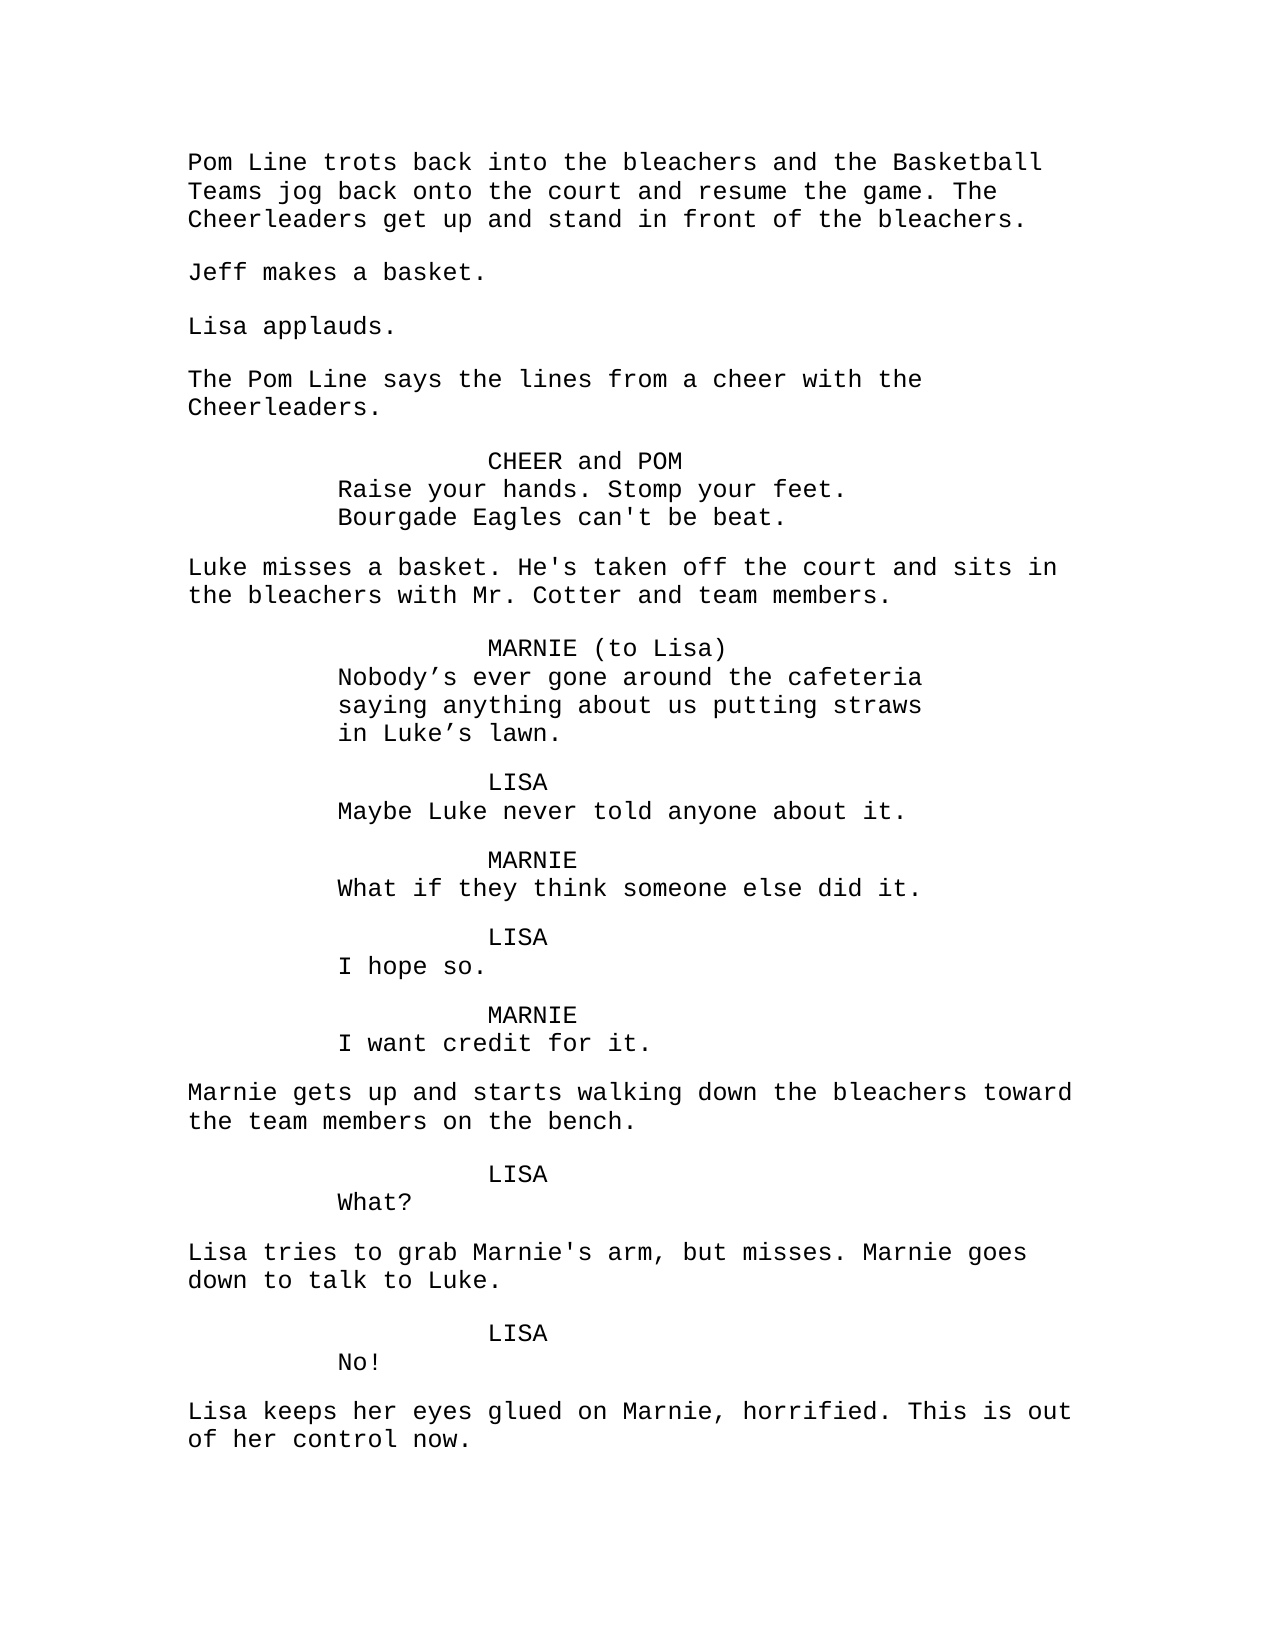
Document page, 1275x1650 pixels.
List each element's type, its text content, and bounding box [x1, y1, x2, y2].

text LISA [187, 1321, 1087, 1349]
text No! [337, 1349, 937, 1377]
text Lisa tries to grab Marnie's arm, but misses. Marnie goes down to talk to Luke. [187, 1239, 1087, 1296]
text LISA [187, 770, 1087, 798]
text MARNIE [187, 847, 1087, 876]
text LISA [187, 1162, 1087, 1190]
text Lisa keeps her eyes glued on Marnie, horrified. This is out of her control now. [187, 1398, 1087, 1455]
text MARNIE (to Lisa) [187, 636, 1087, 664]
text Luke misses a basket. He's taken off the court and sits in the bleachers with Mr. Cotter and team members. [187, 554, 1087, 611]
text Nobody’s ever gone around the cafeteria saying anything about us putting straws in Luke’s lawn. [337, 664, 937, 749]
text Maybe Luke never told anyone about it. [337, 798, 937, 827]
text Raise your hands. Stomp your feet. Bourgade Eagles can't be beat. [337, 477, 937, 533]
text Marnie gets up and starts walking down the bleachers toward the team members on the bench. [187, 1080, 1087, 1137]
text CHEER and POM [187, 448, 1087, 477]
text I want credit for it. [337, 1031, 937, 1059]
text MARNIE [187, 1002, 1087, 1031]
text I hope so. [337, 953, 937, 982]
text What if they think someone else did it. [337, 876, 937, 904]
text Jeff makes a basket. [187, 260, 1087, 288]
text The Pom Line says the lines from a cheer with the Cheerleaders. [187, 367, 1087, 423]
text LISA [187, 925, 1087, 953]
text What? [337, 1190, 937, 1218]
text Pom Line trots back into the bleachers and the Basketball Teams jog back onto the court and resume the game. The Cheerleaders get up and stand in front of the bleachers. [187, 150, 1087, 235]
text Lisa applauds. [187, 313, 1087, 342]
